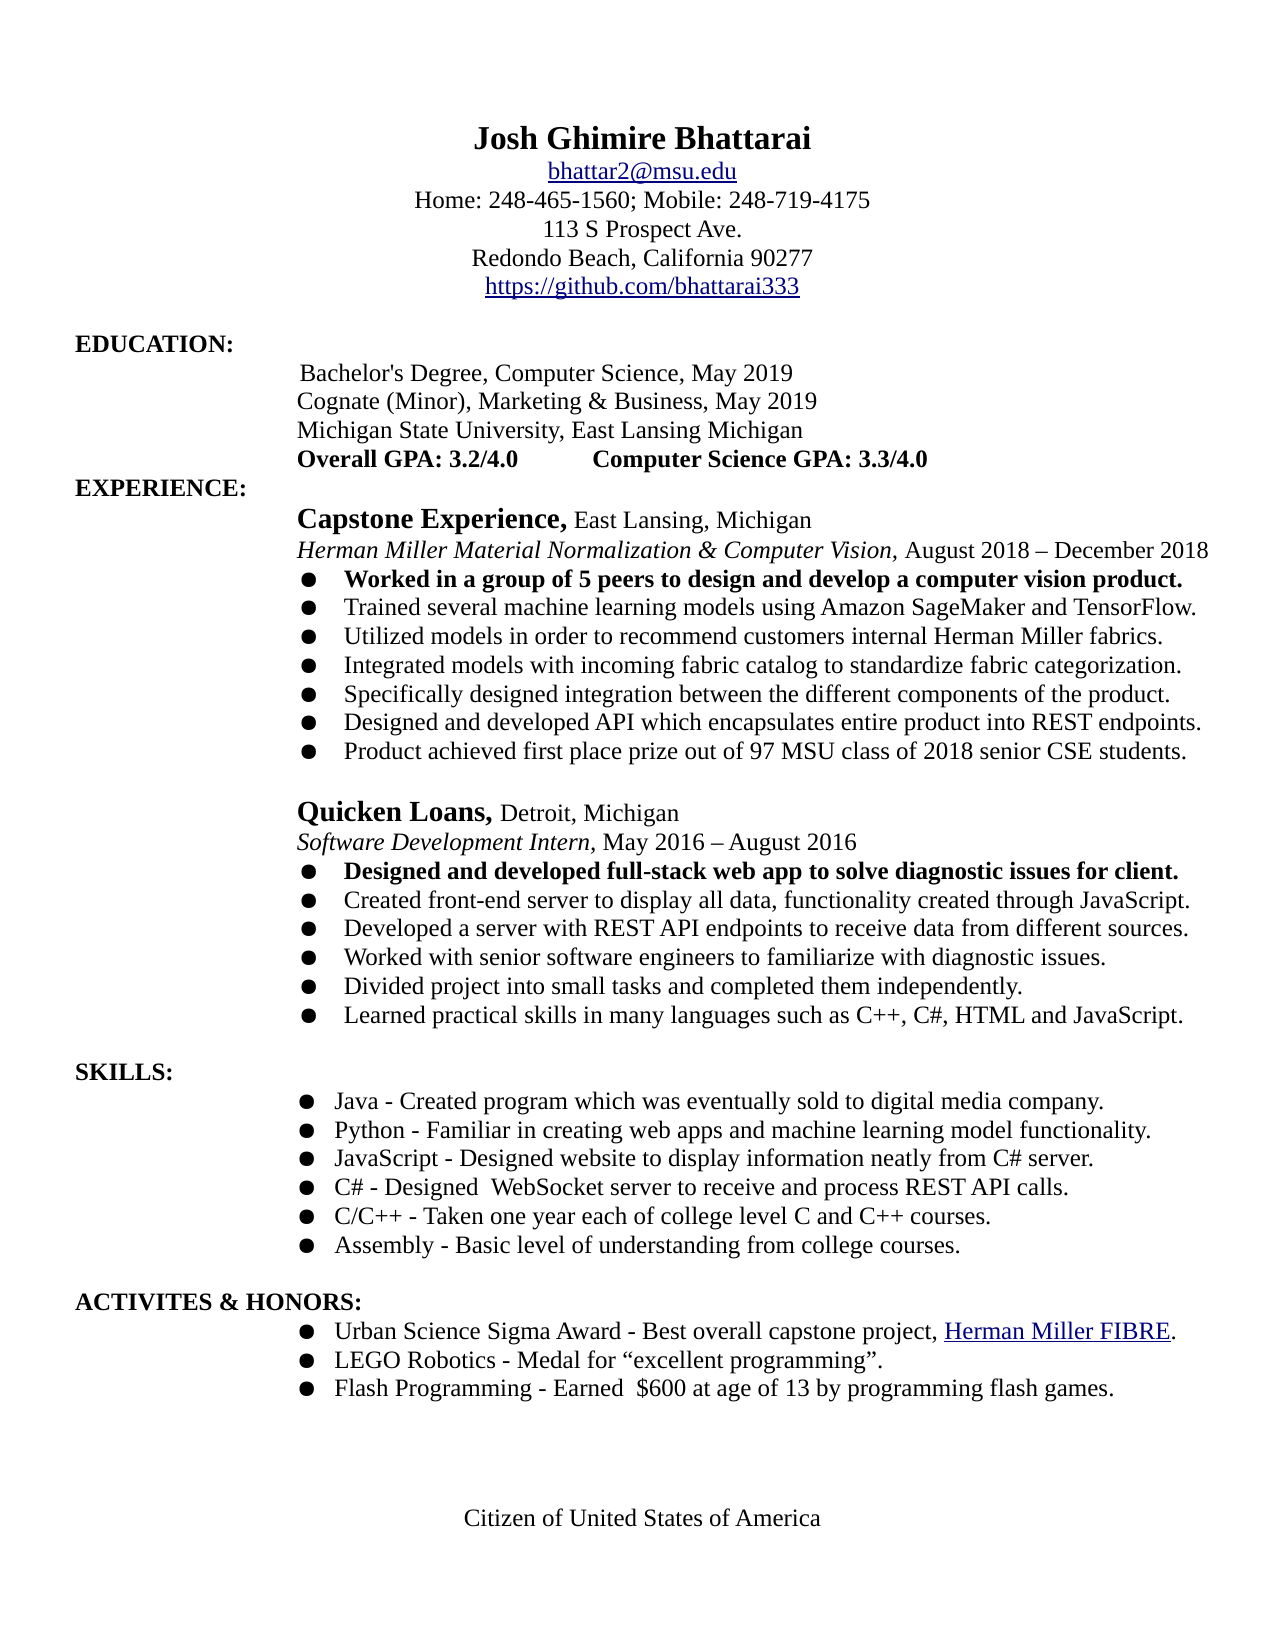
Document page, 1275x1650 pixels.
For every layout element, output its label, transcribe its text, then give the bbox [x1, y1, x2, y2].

list Utilized models in order to recommend customers internal Herman Miller fabrics. [298, 621, 1209, 650]
list Designed and developed API which encapsulates entire product into REST endpoints. [298, 707, 1209, 736]
text ACTIVITES & HONORS: [75, 1287, 1209, 1316]
list Worked with senior software engineers to familiarize with diagnostic issues. [298, 942, 1209, 971]
text EDUCATION: [75, 329, 1209, 358]
text EXPERIENCE: [75, 473, 1209, 501]
list Assembly - Basic level of understanding from college courses. [297, 1230, 1209, 1258]
text SKILLS: [75, 1057, 1209, 1086]
list Product achieved first place prize out of 97 MSU class of 2018 senior CSE students. [298, 736, 1209, 765]
text Home: 248-465-1560; Mobile: 248-719-4175 [75, 185, 1209, 214]
list Urban Science Sigma Award - Best overall capstone project, Herman Miller FIBRE. [297, 1316, 1209, 1345]
text https://github.com/bhattarai333 [75, 271, 1209, 300]
text Redondo Beach, California 90277 [75, 243, 1209, 271]
list Developed a server with REST API endpoints to receive data from different sources. [298, 913, 1209, 942]
list Divided project into small tasks and completed them independently. [298, 971, 1209, 1000]
list Trained several machine learning models using Amazon SageMaker and TensorFlow. [298, 592, 1209, 621]
list Flash Programming - Earned $600 at age of 13 by programming flash games. [297, 1373, 1249, 1402]
text Cognate (Minor), Marketing & Business, May 2019 [223, 386, 1209, 415]
list JavaScript - Designed website to display information neatly from C# server. [297, 1143, 1209, 1172]
list Python - Familiar in creating web apps and machine learning model functionality. [297, 1115, 1209, 1143]
text Quicken Loans, Detroit, Michigan [223, 794, 1209, 827]
text Herman Miller Material Normalization & Computer Vision, August 2018 – December 2018 [75, 535, 1209, 564]
text Capstone Experience, East Lansing, Michigan [75, 501, 1209, 535]
list Worked in a group of 5 peers to design and develop a computer vision product. [298, 564, 1209, 592]
text Bachelor's Degree, Computer Science, May 2019 [223, 358, 1209, 386]
list Integrated models with incoming fabric catalog to standardize fabric categorization. [298, 650, 1209, 679]
list C# - Designed WebSocket server to receive and process REST API calls. [297, 1172, 1209, 1201]
text Josh Ghimire Bhattarai [75, 118, 1209, 156]
text 113 S Prospect Ave. [75, 214, 1209, 243]
text bhattar2@msu.edu [75, 156, 1209, 185]
list LEGO Robotics - Medal for “excellent programming”. [297, 1345, 1209, 1373]
list Specifically designed integration between the different components of the product. [298, 679, 1209, 707]
list Learned practical skills in many languages such as C++, C#, HTML and JavaScript. [298, 1000, 1209, 1028]
list Java - Created program which was eventually sold to digital media company. [297, 1086, 1209, 1115]
list Designed and developed full-stack web app to solve diagnostic issues for client. [298, 856, 1209, 885]
list C/C++ - Taken one year each of college level C and C++ courses. [297, 1201, 1209, 1230]
text Software Development Intern, May 2016 – August 2016 [75, 827, 1209, 856]
text Michigan State University, East Lansing Michigan [75, 415, 1209, 444]
text Overall GPA: 3.2/4.0 Computer Science GPA: 3.3/4.0 [75, 444, 1209, 473]
list Created front-end server to display all data, functionality created through JavaScript. [298, 885, 1209, 913]
